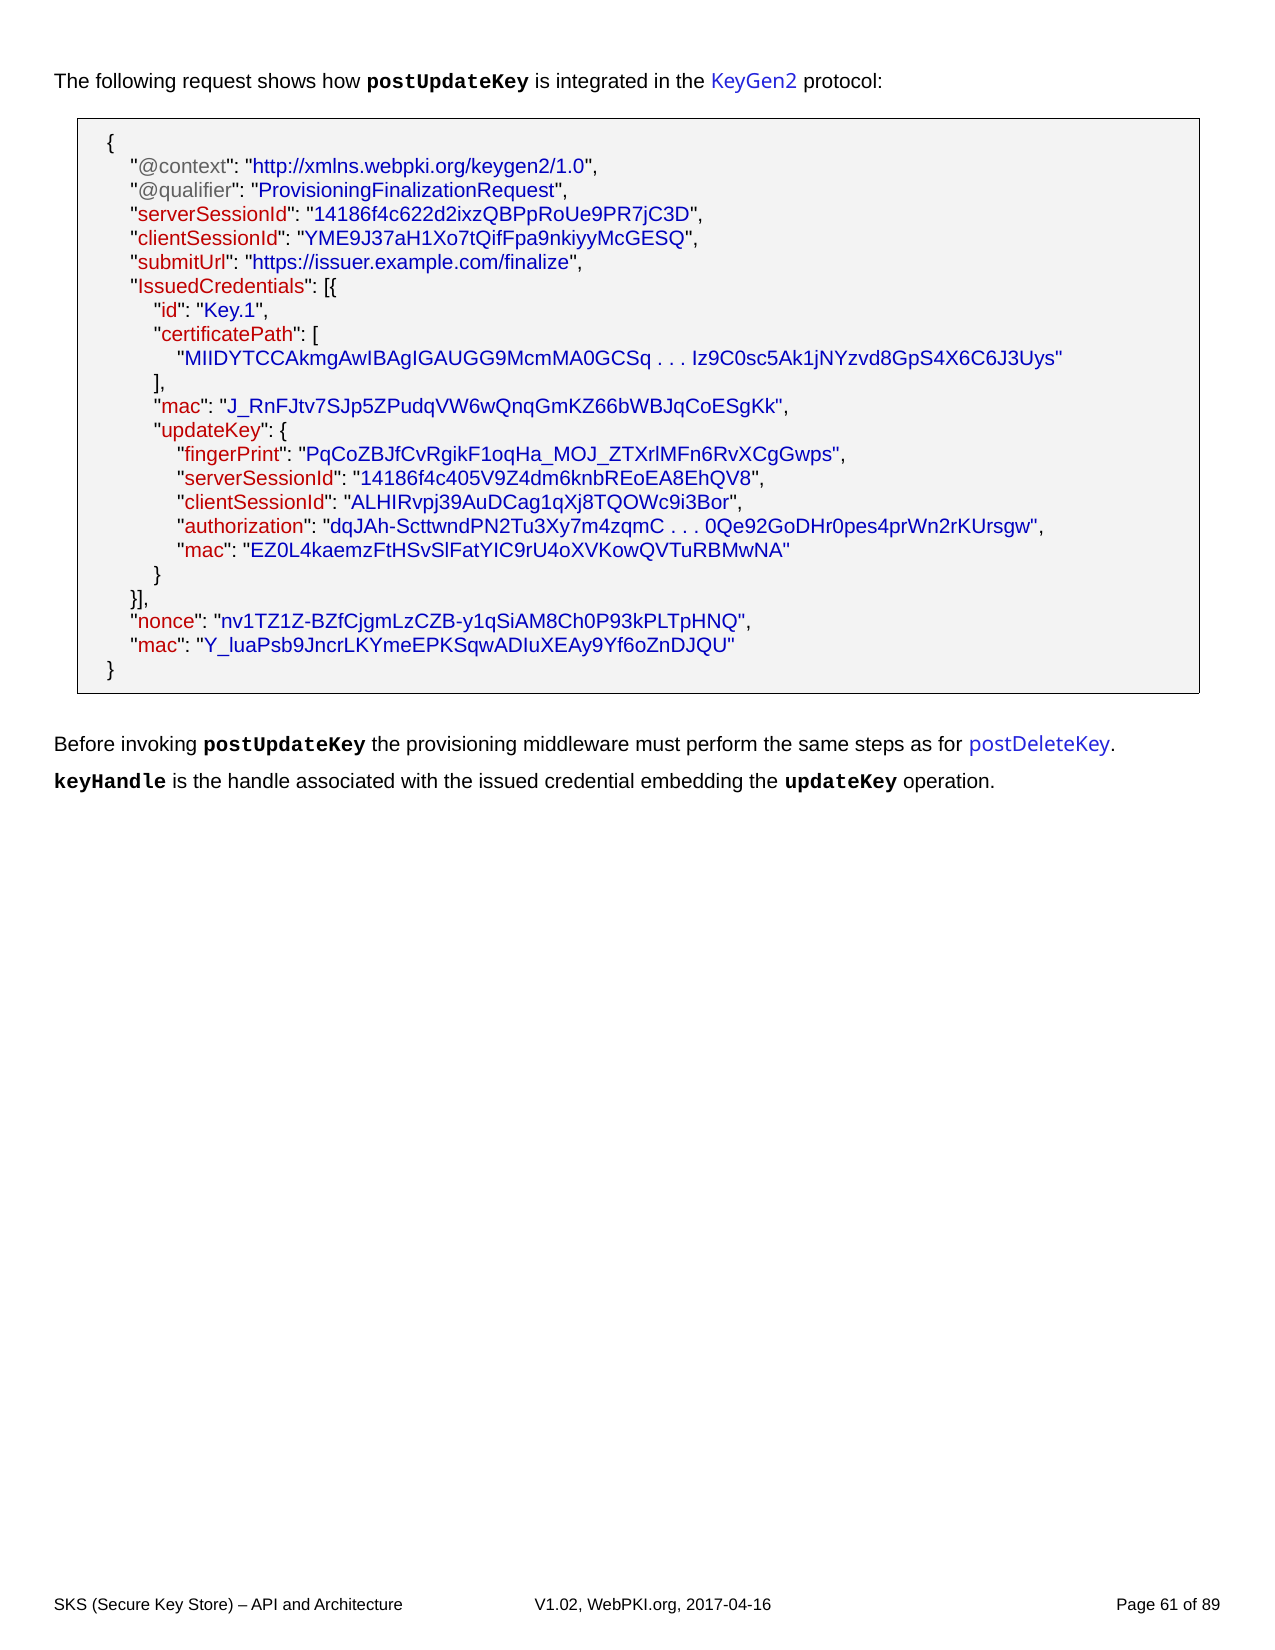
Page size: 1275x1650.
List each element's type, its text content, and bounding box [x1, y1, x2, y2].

text The following request shows how postUpdateKey is integrated in the KeyGen2 protocol: [54, 66, 1221, 118]
text Before invoking postUpdateKey the provisioning middleware must perform the same steps as for postDeleteKey. [54, 729, 1221, 757]
text keyHandle is the handle associated with the issued credential embedding the updateKey operation. [54, 769, 1221, 795]
table_header { "@context": "http://xmlns.webpki.org/keygen2/1.0", "@qualifier": "ProvisioningFinalizationRequest", "serverSessionId": "14186f4c622d2ixzQBPpRoUe9PR7jC3D", "clientSessionId": "YME9J37aH1Xo7tQifFpa9nkiyyMcGESQ", "submitUrl": "https://issuer.example.com/finalize", "IssuedCredentials": [{ "id": "Key.1", "certificatePath": [ "MIIDYTCCAkmgAwIBAgIGAUGG9McmMA0GCSq . . . Iz9C0sc5Ak1jNYzvd8GpS4X6C6J3Uys" ], "mac": "J_RnFJtv7SJp5ZPudqVW6wQnqGmKZ66bWBJqCoESgKk", "updateKey": { "fingerPrint": "PqCoZBJfCvRgikF1oqHa_MOJ_ZTXrlMFn6RvXCgGwps", "serverSessionId": "14186f4c405V9Z4dm6knbREoEA8EhQV8", "clientSessionId": "ALHIRvpj39AuDCag1qXj8TQOWc9i3Bor", "authorization": "dqJAh-ScttwndPN2Tu3Xy7m4zqmC . . . 0Qe92GoDHr0pes4prWn2rKUrsgw", "mac": "EZ0L4kaemzFtHSvSlFatYIC9rU4oXVKowQVTuRBMwNA" } }], "nonce": "nv1TZ1Z-BZfCjgmLzCZB-y1qSiAM8Ch0P93kPLTpHNQ", "mac": "Y_luaPsb9JncrLKYmeEPKSqwADIuXEAy9Yf6oZnDJQU" } [78, 119, 1199, 693]
